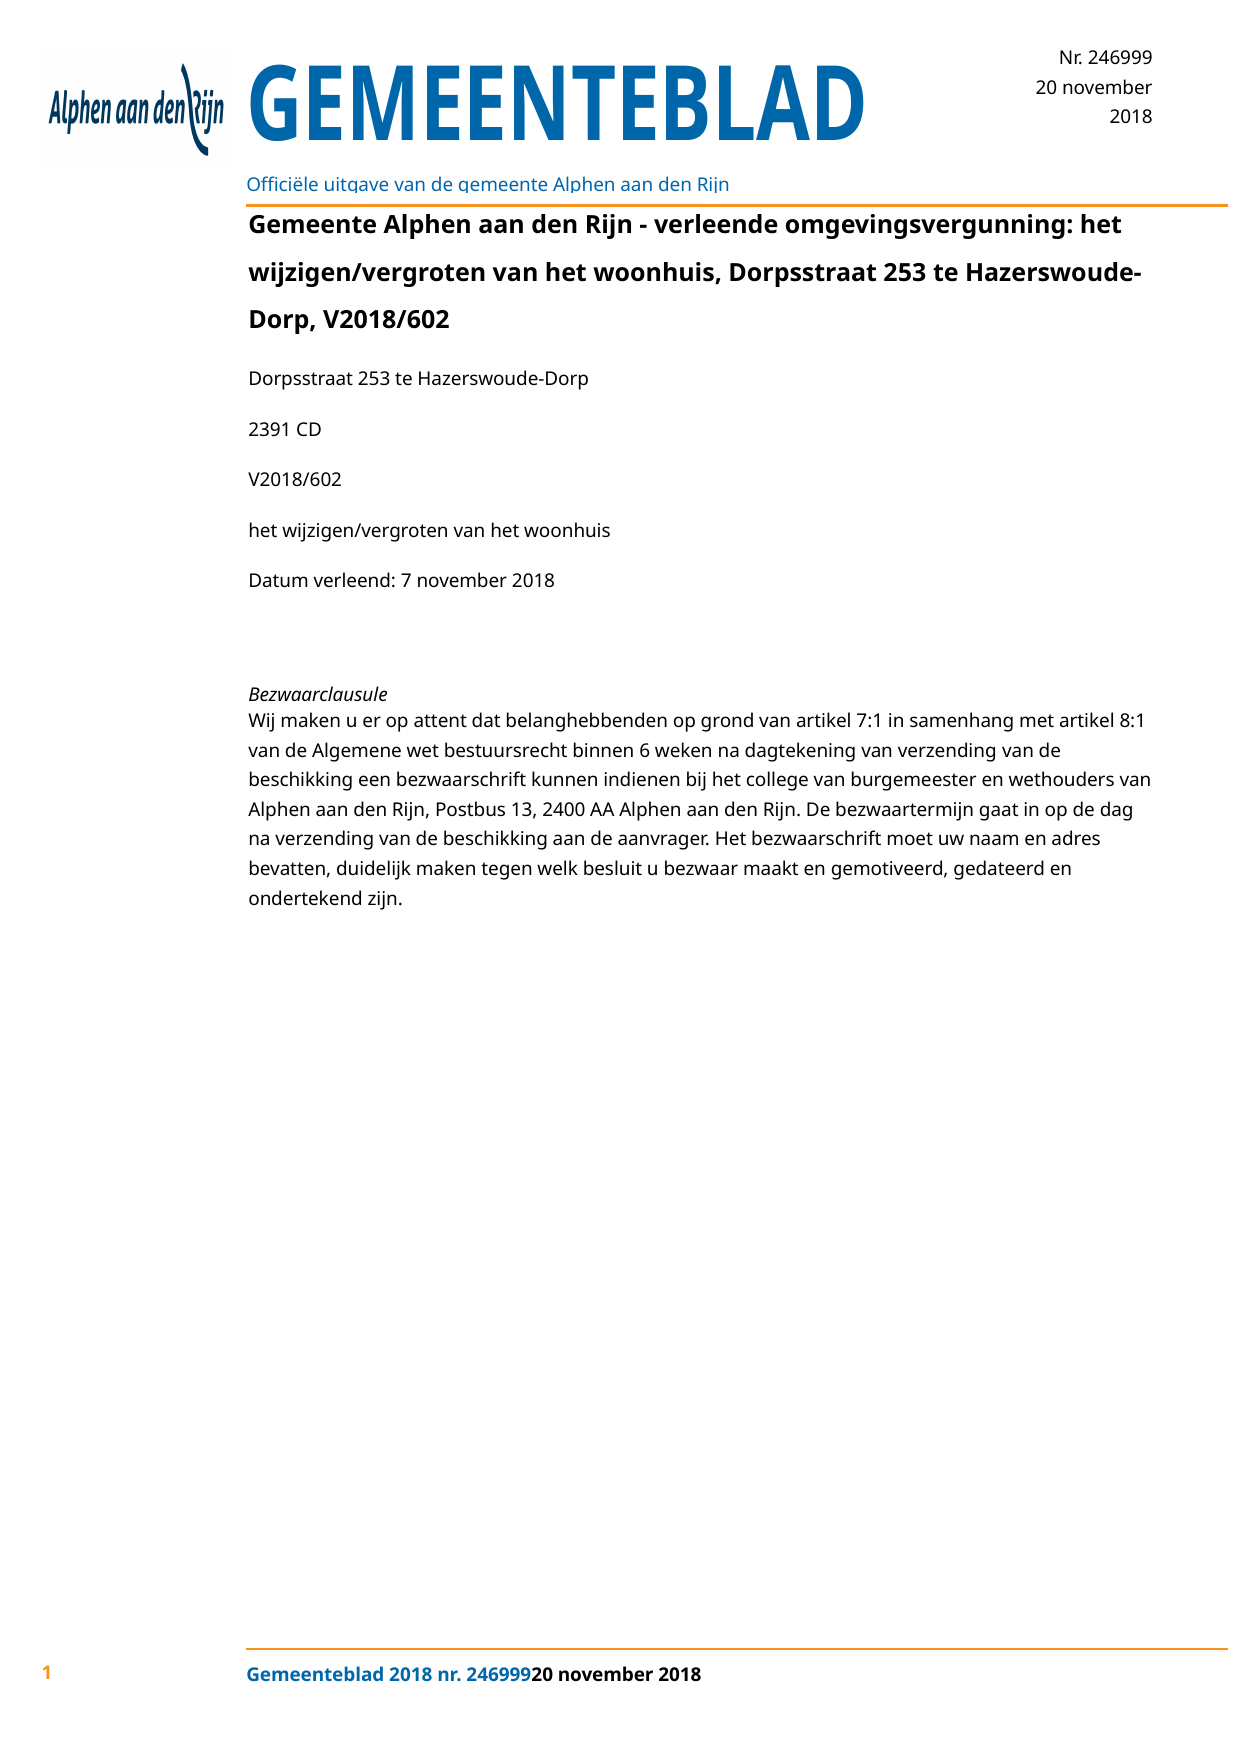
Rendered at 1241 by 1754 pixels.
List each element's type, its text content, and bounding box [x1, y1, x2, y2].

text Gemeente Alphen aan den Rijn - verleende omgevingsvergunning: het wijzigen/vergroten van het woonhuis, Dorpsstraat 253 te Hazerswoude-Dorp, V2018/602 [248, 207, 1152, 336]
text V2018/602 [248, 466, 1152, 492]
text Bezwaarclausule [248, 682, 1152, 707]
text 2391 CD [248, 416, 1152, 442]
picture [41, 47, 231, 172]
text Datum verleend: 7 november 2018 [248, 567, 1152, 593]
text Dorpsstraat 253 te Hazerswoude-Dorp [248, 366, 1152, 391]
text het wijzigen/vergroten van het woonhuis [248, 517, 1152, 542]
text Wij maken u er op attent dat belanghebbenden op grond van artikel 7:1 in samenhang met artikel 8:1 van de Algemene wet bestuursrecht binnen 6 weken na dagtekening van verzending van de beschikking een bezwaarschrift kunnen indienen bij het college van burgemeester en wethouders van Alphen aan den Rijn, Postbus 13, 2400 AA Alphen aan den Rijn. De bezwaartermijn gaat in op de dag na verzending van de beschikking aan de aanvrager. Het bezwaarschrift moet uw naam en adres bevatten, duidelijk maken tegen welk besluit u bezwaar maakt en gemotiveerd, gedateerd en ondertekend zijn. [248, 707, 1152, 911]
